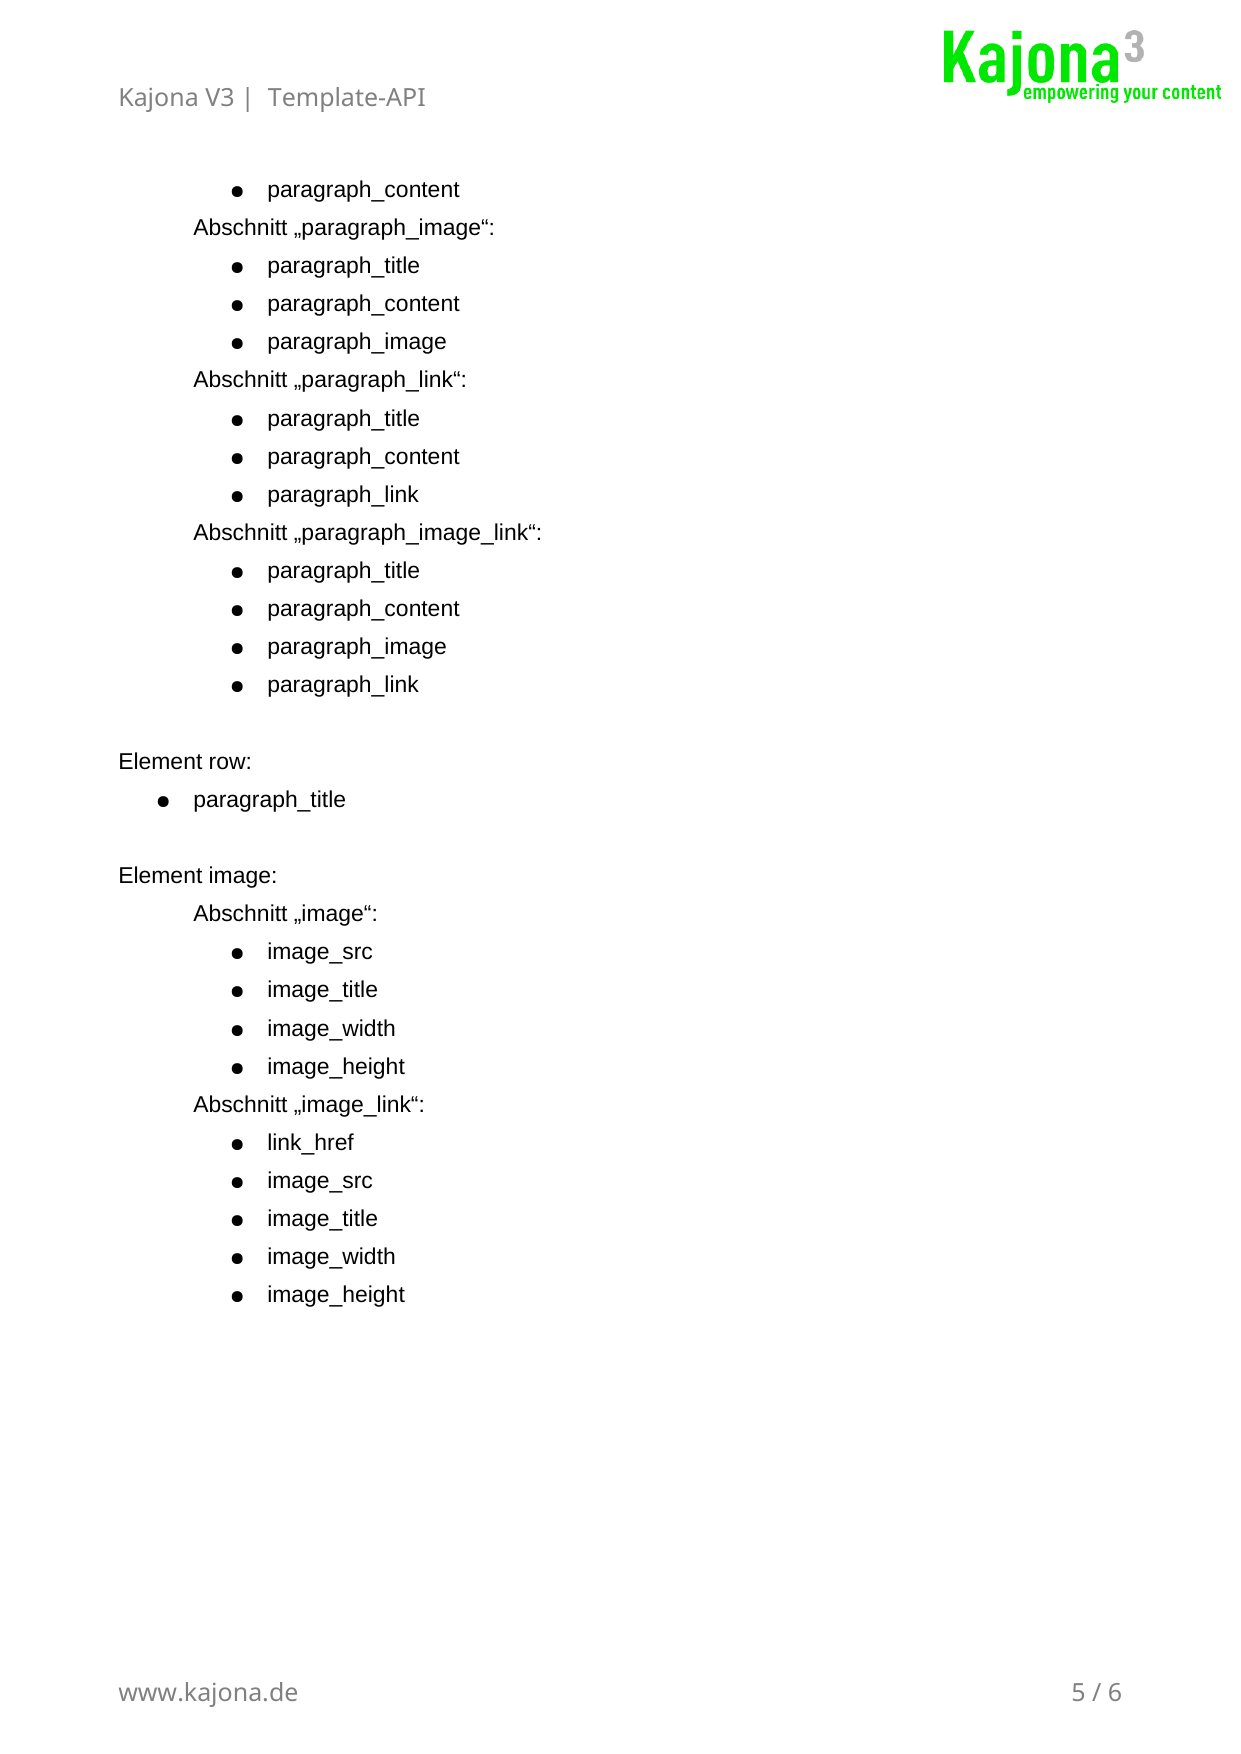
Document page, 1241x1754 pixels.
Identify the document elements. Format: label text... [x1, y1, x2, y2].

list paragraph_link [229, 672, 1122, 698]
list Abschnitt „paragraph_image“: [156, 215, 1122, 240]
list paragraph_title [229, 253, 1122, 278]
list paragraph_content [229, 443, 1122, 469]
text Element row: [118, 748, 1122, 774]
list paragraph_link [229, 482, 1122, 507]
picture [944, 30, 1221, 103]
list image_width [229, 1244, 1122, 1270]
list image_height [229, 1282, 1122, 1308]
list image_title [229, 1206, 1122, 1232]
list Abschnitt „image“: [156, 901, 1122, 927]
list paragraph_content [229, 596, 1122, 622]
list image_title [229, 977, 1122, 1003]
list paragraph_content [229, 177, 1122, 202]
list image_height [229, 1053, 1122, 1079]
list Abschnitt „paragraph_link“: [156, 367, 1122, 393]
list paragraph_image [229, 634, 1122, 660]
list paragraph_title [229, 405, 1122, 431]
list image_src [229, 939, 1122, 965]
list link_href [229, 1130, 1122, 1155]
list paragraph_image [229, 329, 1122, 355]
list Abschnitt „paragraph_image_link“: [156, 520, 1122, 545]
list Abschnitt „image_link“: [156, 1092, 1122, 1117]
list image_width [229, 1015, 1122, 1041]
list paragraph_content [229, 291, 1122, 317]
list image_src [229, 1168, 1122, 1193]
text Element image: [118, 863, 1122, 888]
list paragraph_title [156, 787, 1122, 812]
list paragraph_title [229, 558, 1122, 583]
